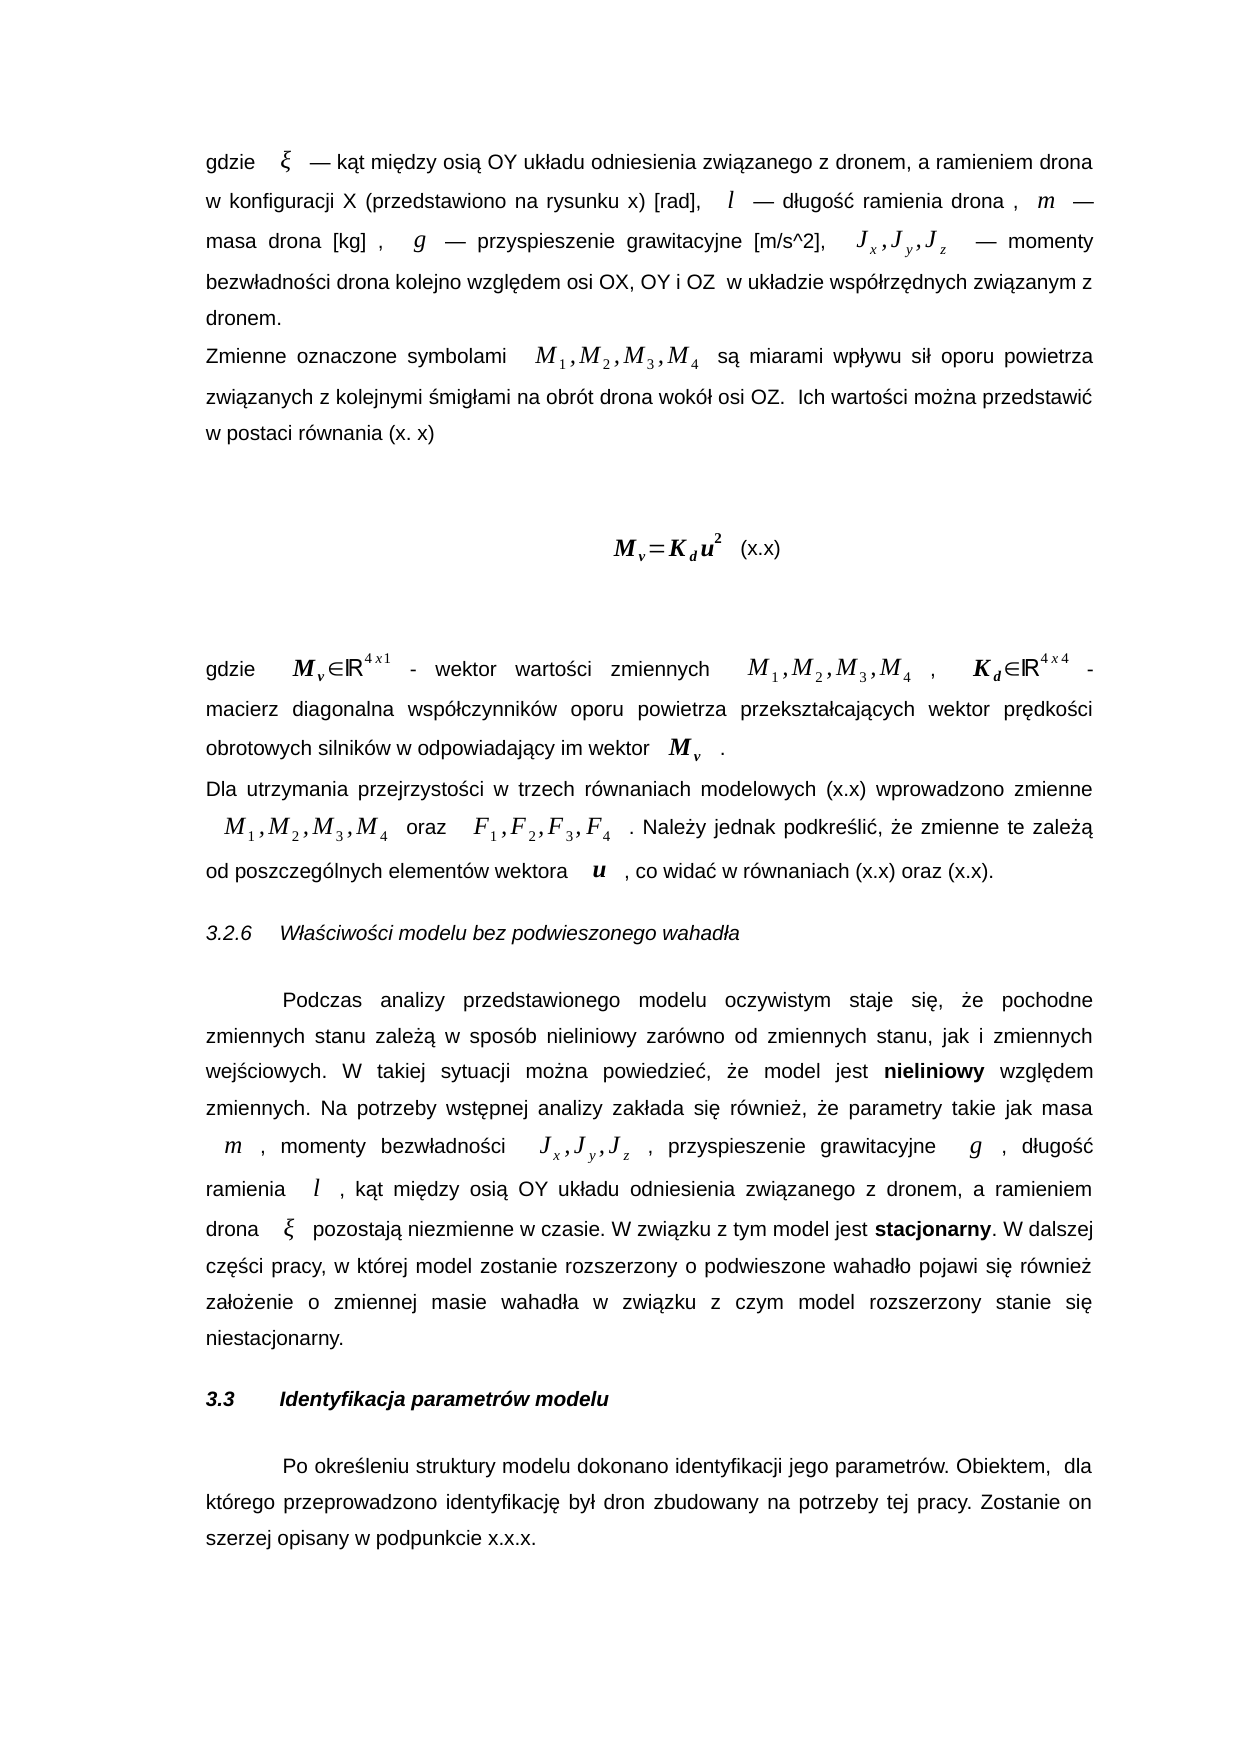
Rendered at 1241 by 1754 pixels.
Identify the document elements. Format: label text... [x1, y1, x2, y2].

subtitle Identyfikacja parametrów modelu [206, 1387, 1093, 1411]
text gdzie — kąt między osią OY układu odniesienia związanego z dronem, a ramieniem drona w konfiguracji X (przedstawiono na rysunku x) [rad], — długość ramienia drona ,— masa drona [kg] , — przyspieszenie grawitacyjne [m/s^2], — momenty bezwładności drona kolejno względem osi OX, OY i OZ w układzie współrzędnych związanym z dronem. [206, 147, 1093, 329]
subtitle Właściwości modelu bez podwieszonego wahadła [206, 920, 1093, 944]
text (x.x) [206, 530, 1093, 565]
text Podczas analizy przedstawionego modelu oczywistym staje się, że pochodne zmiennych stanu zależą w sposób nieliniowy zarówno od zmiennych stanu, jak i zmiennych wejściowych. W takiej sytuacji można powiedzieć, że model jest nieliniowy względem zmiennych. Na potrzeby wstępnej analizy zakłada się również, że parametry takie jak masa , momenty bezwładności , przyspieszenie grawitacyjne , długość ramienia , kąt między osią OY układu odniesienia związanego z dronem, a ramieniem drona pozostają niezmienne w czasie. W związku z tym model jest stacjonarny. W dalszej części pracy, w której model zostanie rozszerzony o podwieszone wahadło pojawi się również założenie o zmiennej masie wahadła w związku z czym model rozszerzony stanie się niestacjonarny. [206, 987, 1093, 1349]
text Po określeniu struktury modelu dokonano identyfikacji jego parametrów. Obiektem, dla którego przeprowadzono identyfikację był dron zbudowany na potrzeby tej pracy. Zostanie on szerzej opisany w podpunkcie x.x.x. [206, 1454, 1093, 1549]
text Dla utrzymania przejrzystości w trzech równaniach modelowych (x.x) wprowadzono zmienne oraz . Należy jednak podkreślić, że zmienne te zależą od poszczególnych elementów wektora , co widać w równaniach (x.x) oraz (x.x). [206, 776, 1093, 883]
text gdzie - wektor wartości zmiennych , - macierz diagonalna współczynników oporu powietrza przekształcających wektor prędkości obrotowych silników w odpowiadający im wektor. [206, 650, 1093, 764]
text Zmienne oznaczone symbolami są miarami wpływu sił oporu powietrza związanych z kolejnymi śmigłami na obrót drona wokół osi OZ. Ich wartości można przedstawić w postaci równania (x. x) [206, 341, 1093, 444]
